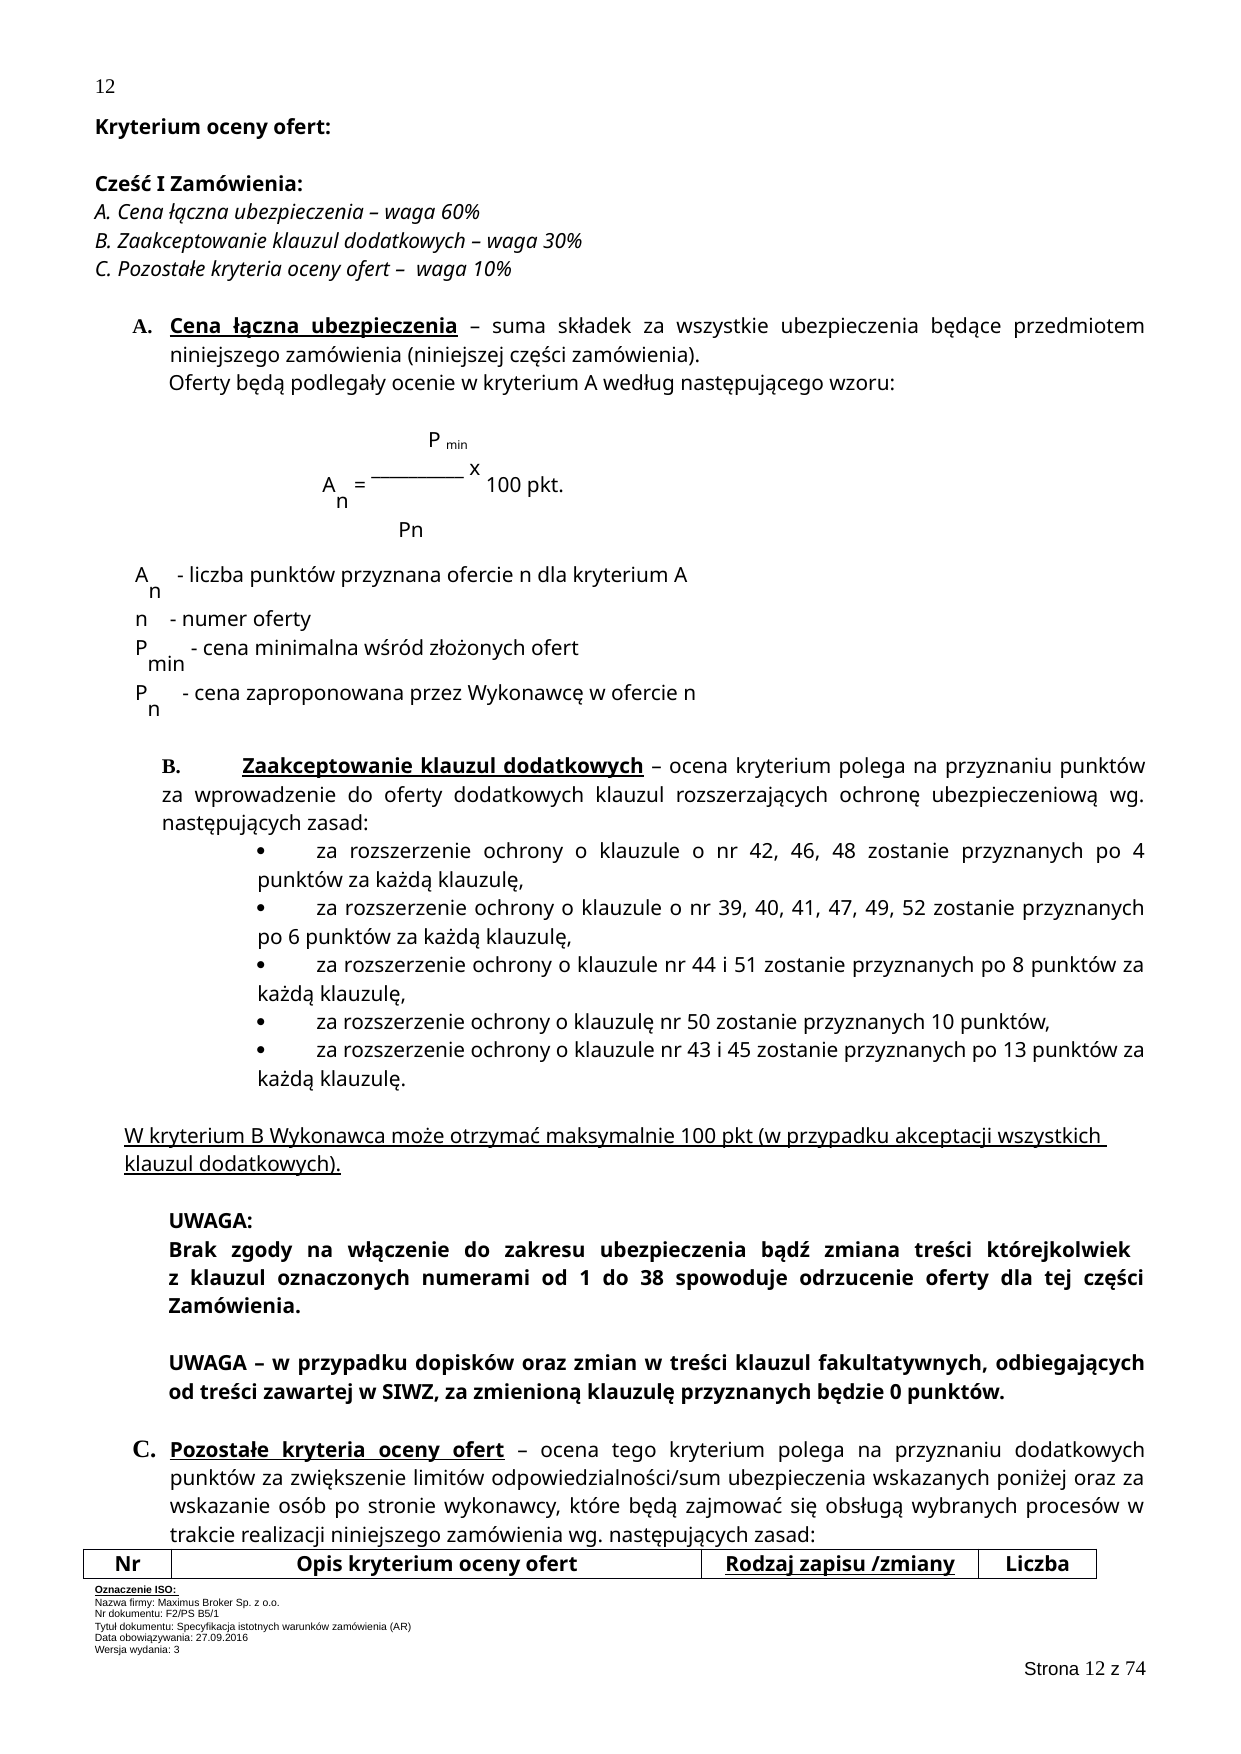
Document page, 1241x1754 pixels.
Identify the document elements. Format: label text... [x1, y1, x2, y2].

text A. Cena łączna ubezpieczenia – waga 60% [94, 197, 1146, 226]
list za rozszerzenie ochrony o klauzule nr 44 i 51 zostanie przyznanych po 8 punktów za każdą klauzulę, [257, 950, 1146, 1007]
text C. Pozostałe kryteria oceny ofert – waga 10% [94, 254, 1146, 283]
list Zaakceptowanie klauzul dodatkowych – ocena kryterium polega na przyznaniu punktów za wprowadzenie do oferty dodatkowych klauzul rozszerzających ochronę ubezpieczeniową wg. następujących zasad: [162, 751, 1146, 837]
text B. Zaakceptowanie klauzul dodatkowych – waga 30% [94, 226, 1146, 254]
text Pn [127, 515, 1146, 560]
list za rozszerzenie ochrony o klauzule o nr 39, 40, 41, 47, 49, 52 zostanie przyznanych po 6 punktów za każdą klauzulę, [257, 893, 1146, 950]
table_header Liczba [979, 1550, 1096, 1578]
table_header Rodzaj zapisu /zmiany [702, 1550, 978, 1578]
text Pmin - cena minimalna wśród złożonych ofert [124, 633, 1146, 678]
text UWAGA: [168, 1206, 1146, 1235]
table_header Nr [84, 1550, 171, 1578]
text UWAGA – w przypadku dopisków oraz zmian w treści klauzul fakultatywnych, odbiegających od treści zawartej w SIWZ, za zmienioną klauzulę przyznanych będzie 0 punktów. [168, 1348, 1146, 1405]
list za rozszerzenie ochrony o klauzulę nr 50 zostanie przyznanych 10 punktów, [257, 1007, 1146, 1036]
text An - liczba punktów przyznana ofercie n dla kryterium A [124, 560, 1146, 604]
text n - numer oferty [124, 604, 1146, 633]
text Kryterium oceny ofert: [94, 112, 1146, 141]
text Brak zgody na włączenie do zakresu ubezpieczenia bądź zmiana treści którejkolwiek z klauzul oznaczonych numerami od 1 do 38 spowoduje odrzucenie oferty dla tej części Zamówienia. [168, 1235, 1146, 1320]
text W kryterium B Wykonawca może otrzymać maksymalnie 100 pkt (w przypadku akceptacji wszystkich klauzul dodatkowych). [124, 1121, 1146, 1178]
list Pozostałe kryteria oceny ofert – ocena tego kryterium polega na przyznaniu dodatkowych punktów za zwiększenie limitów odpowiedzialności/sum ubezpieczenia wskazanych poniżej oraz za wskazanie osób po stronie wykonawcy, które będą zajmować się obsługą wybranych procesów w trakcie realizacji niniejszego zamówienia wg. następujących zasad: [132, 1434, 1146, 1548]
text Oferty będą podlegały ocenie w kryterium A według następującego wzoru: [139, 368, 1146, 397]
list za rozszerzenie ochrony o klauzule o nr 42, 46, 48 zostanie przyznanych po 4 punktów za każdą klauzulę, [257, 837, 1146, 893]
text Pn - cena zaproponowana przez Wykonawcę w ofercie n [124, 678, 1146, 723]
text An = __________ x 100 pkt. [127, 453, 1146, 515]
text Cześć I Zamówienia: [94, 169, 1146, 197]
table_header Opis kryterium oceny ofert [172, 1550, 701, 1578]
list za rozszerzenie ochrony o klauzule nr 43 i 45 zostanie przyznanych po 13 punktów za każdą klauzulę. [257, 1036, 1146, 1092]
text P min [390, 425, 1146, 453]
list Cena łączna ubezpieczenia – suma składek za wszystkie ubezpieczenia będące przedmiotem niniejszego zamówienia (niniejszej części zamówienia). [132, 311, 1146, 368]
